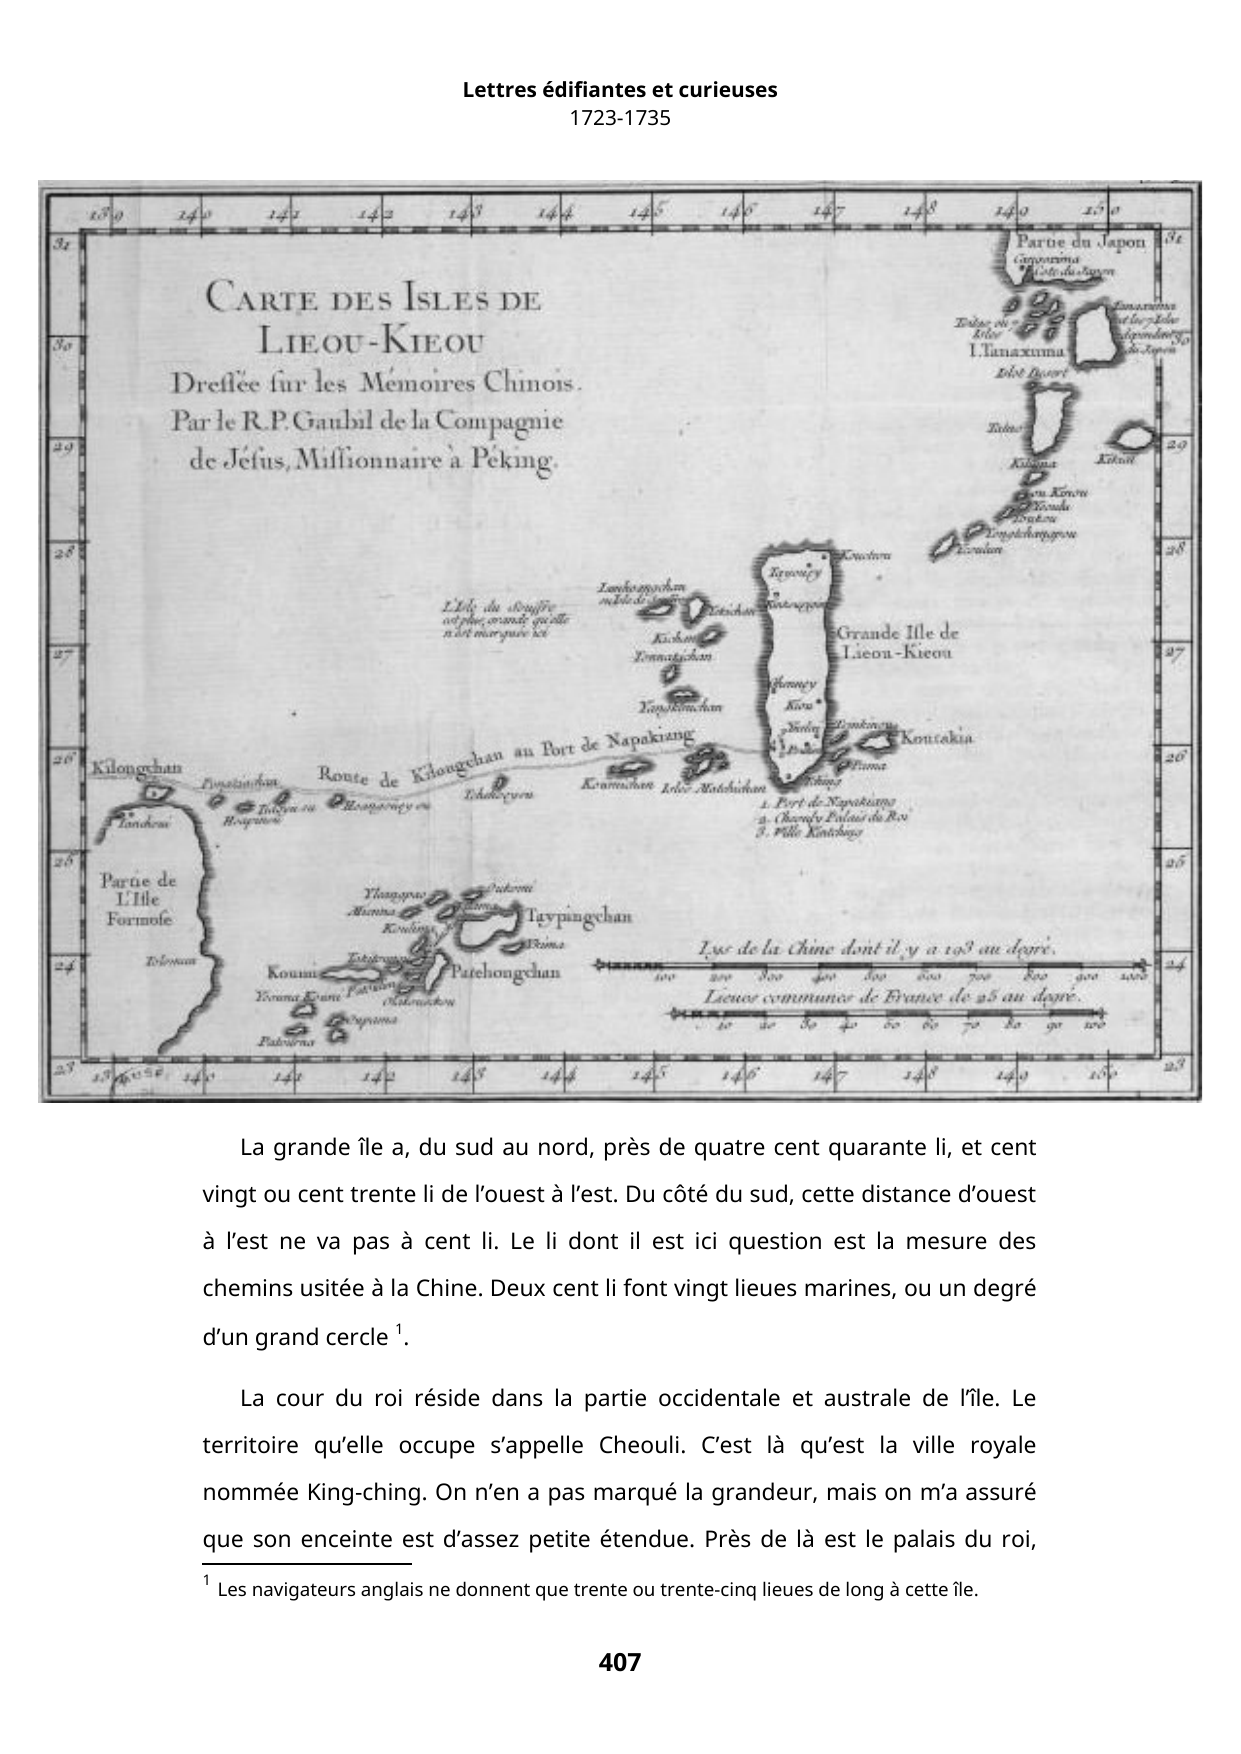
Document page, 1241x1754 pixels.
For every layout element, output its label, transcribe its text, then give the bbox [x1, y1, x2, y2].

text Les navigateurs anglais ne donnent que trente ou trente-cinq lieues de long à cette île. [202, 1570, 1038, 1604]
picture [38, 180, 1203, 1103]
text La cour du roi réside dans la partie occidentale et australe de l’île. Le territoire qu’elle occupe s’appelle Cheouli. C’est là qu’est la ville royale nommée King-ching. On n’en a pas marqué la grandeur, mais on m’a assuré que son enceinte est d’assez petite étendue. Près de là est le palais du roi, [202, 1382, 1038, 1554]
text La grande île a, du sud au nord, près de quatre cent quarante li, et cent vingt ou cent trente li de l’ouest à l’est. Du côté du sud, cette distance d’ouest à l’est ne va pas à cent li. Le li dont il est ici question est la mesure des chemins usitée à la Chine. Deux cent li font vingt lieues marines, ou un degré d’un grand cercle . [202, 1131, 1038, 1352]
